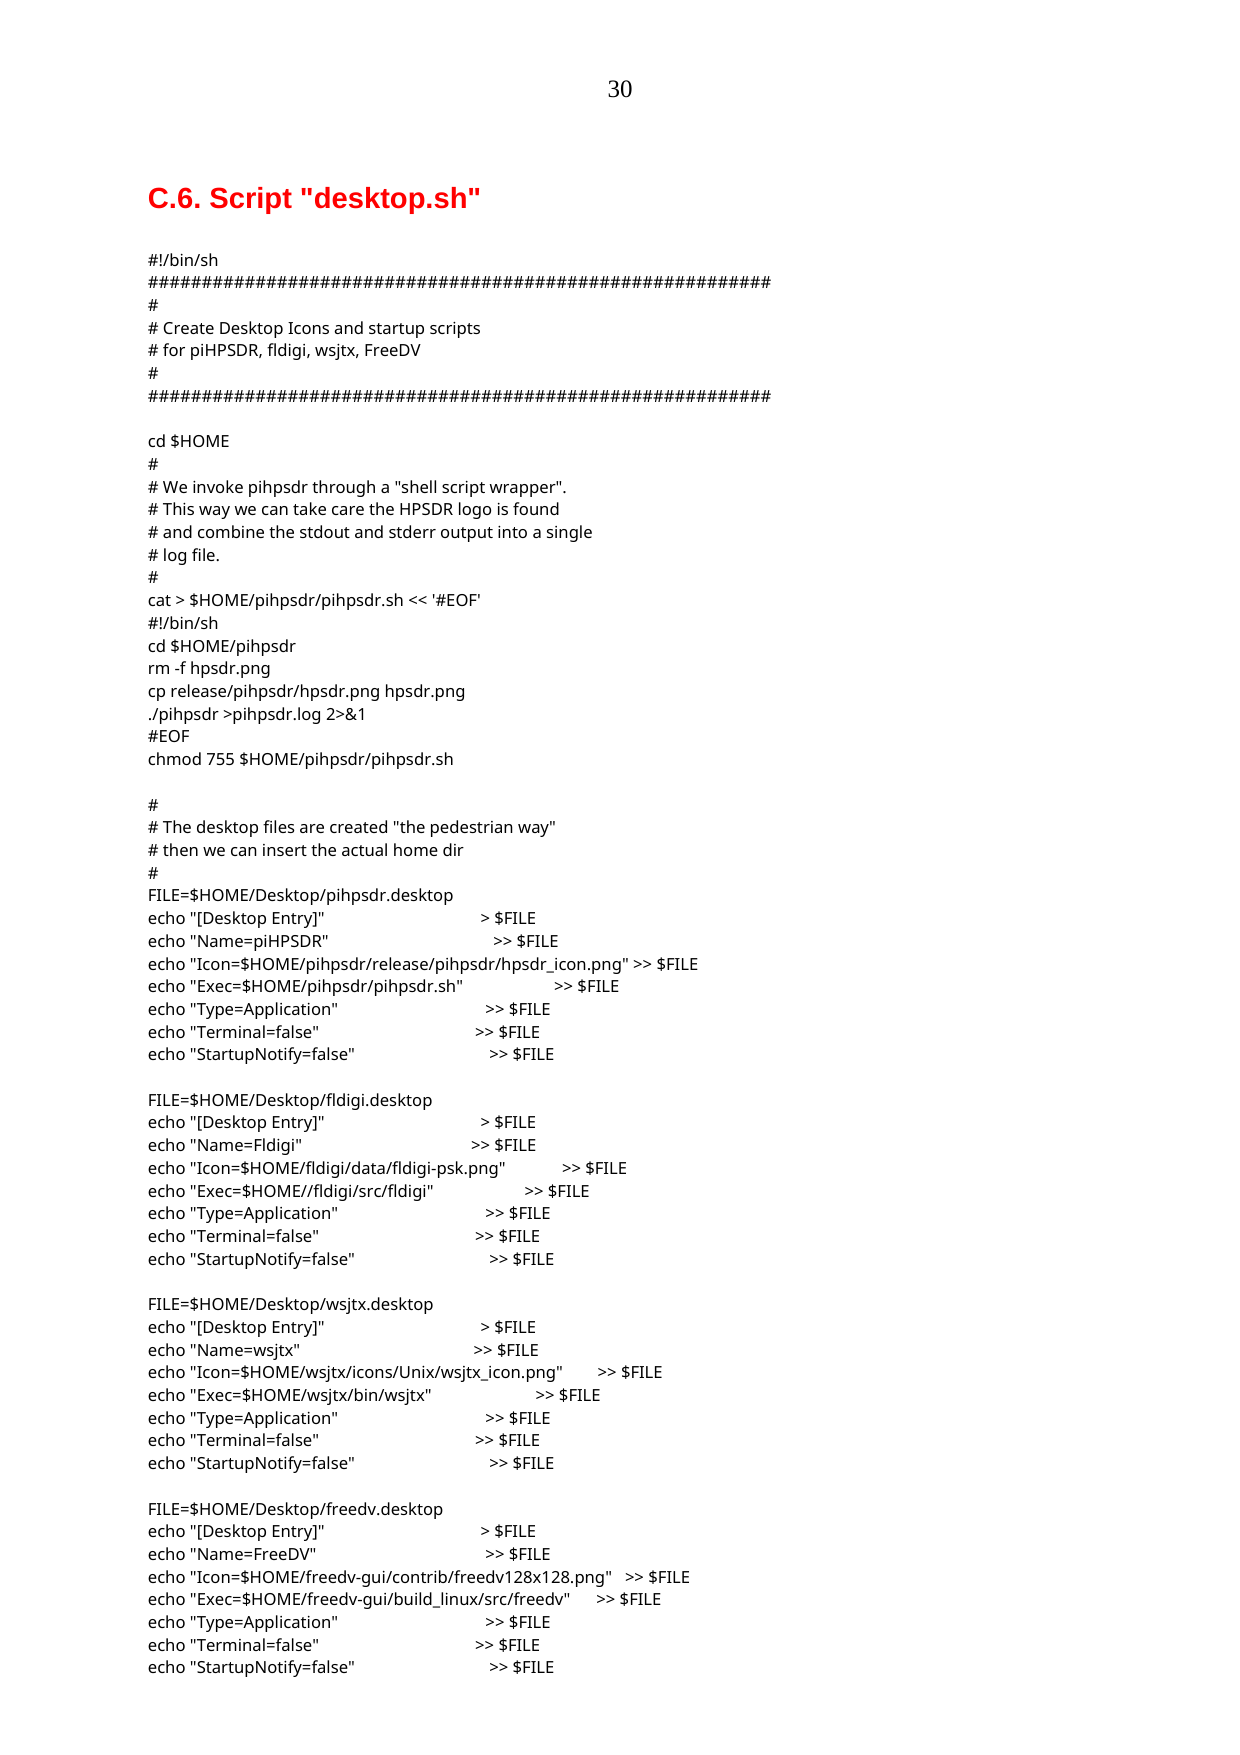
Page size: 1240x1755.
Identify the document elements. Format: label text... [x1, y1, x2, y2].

text # [148, 453, 1092, 475]
text echo "[Desktop Entry]" > $FILE [148, 1316, 1092, 1338]
text #EOF [148, 725, 1092, 748]
text echo "Terminal=false" >> $FILE [148, 1020, 1092, 1043]
text echo "Icon=$HOME/freedv-gui/contrib/freedv128x128.png" >> $FILE [148, 1565, 1092, 1588]
text # [148, 793, 1092, 816]
text FILE=$HOME/Desktop/freedv.desktop [148, 1497, 1092, 1520]
text echo "StartupNotify=false" >> $FILE [148, 1043, 1092, 1066]
text echo "Name=Fldigi" >> $FILE [148, 1134, 1092, 1157]
text # [148, 362, 1092, 384]
text echo "Type=Application" >> $FILE [148, 1611, 1092, 1633]
text #!/bin/sh [148, 612, 1092, 634]
text # for piHPSDR, fldigi, wsjtx, FreeDV [148, 339, 1092, 362]
text # [148, 861, 1092, 884]
text # The desktop files are created "the pedestrian way" [148, 816, 1092, 839]
text echo "Icon=$HOME/pihpsdr/release/pihpsdr/hpsdr_icon.png" >> $FILE [148, 952, 1092, 975]
text # then we can insert the actual home dir [148, 839, 1092, 861]
text # and combine the stdout and stderr output into a single [148, 521, 1092, 543]
text echo "Exec=$HOME/freedv-gui/build_linux/src/freedv" >> $FILE [148, 1588, 1092, 1611]
text echo "Terminal=false" >> $FILE [148, 1429, 1092, 1452]
text echo "StartupNotify=false" >> $FILE [148, 1247, 1092, 1270]
text echo "Name=piHPSDR" >> $FILE [148, 929, 1092, 952]
text C.6. Script "desktop.sh" [148, 181, 1092, 215]
text # This way we can take care the HPSDR logo is found [148, 498, 1092, 521]
text # log file. [148, 543, 1092, 566]
text echo "Exec=$HOME/pihpsdr/pihpsdr.sh" >> $FILE [148, 975, 1092, 998]
text echo "[Desktop Entry]" > $FILE [148, 1520, 1092, 1543]
text echo "Terminal=false" >> $FILE [148, 1633, 1092, 1656]
text echo "Icon=$HOME/fldigi/data/fldigi-psk.png" >> $FILE [148, 1157, 1092, 1179]
text rm -f hpsdr.png [148, 657, 1092, 680]
text echo "[Desktop Entry]" > $FILE [148, 1111, 1092, 1134]
text cd $HOME [148, 430, 1092, 453]
text echo "Exec=$HOME/wsjtx/bin/wsjtx" >> $FILE [148, 1384, 1092, 1406]
text # We invoke pihpsdr through a "shell script wrapper". [148, 475, 1092, 498]
text echo "Type=Application" >> $FILE [148, 1406, 1092, 1429]
text FILE=$HOME/Desktop/fldigi.desktop [148, 1088, 1092, 1111]
text echo "StartupNotify=false" >> $FILE [148, 1452, 1092, 1474]
text echo "Name=wsjtx" >> $FILE [148, 1338, 1092, 1361]
text FILE=$HOME/Desktop/pihpsdr.desktop [148, 884, 1092, 907]
text # [148, 294, 1092, 316]
text # Create Desktop Icons and startup scripts [148, 316, 1092, 339]
text cd $HOME/pihpsdr [148, 634, 1092, 657]
text ########################################################## [148, 384, 1092, 407]
text # [148, 566, 1092, 589]
text echo "Terminal=false" >> $FILE [148, 1225, 1092, 1247]
text echo "Type=Application" >> $FILE [148, 1202, 1092, 1225]
text echo "Exec=$HOME//fldigi/src/fldigi" >> $FILE [148, 1179, 1092, 1202]
text #!/bin/sh [148, 248, 1092, 271]
text ./pihpsdr >pihpsdr.log 2>&1 [148, 702, 1092, 725]
text echo "StartupNotify=false" >> $FILE [148, 1656, 1092, 1679]
text echo "[Desktop Entry]" > $FILE [148, 907, 1092, 929]
text cp release/pihpsdr/hpsdr.png hpsdr.png [148, 680, 1092, 702]
text chmod 755 $HOME/pihpsdr/pihpsdr.sh [148, 748, 1092, 771]
text FILE=$HOME/Desktop/wsjtx.desktop [148, 1293, 1092, 1316]
text echo "Type=Application" >> $FILE [148, 998, 1092, 1020]
text ########################################################## [148, 271, 1092, 294]
text echo "Name=FreeDV" >> $FILE [148, 1543, 1092, 1565]
text echo "Icon=$HOME/wsjtx/icons/Unix/wsjtx_icon.png" >> $FILE [148, 1361, 1092, 1384]
text cat > $HOME/pihpsdr/pihpsdr.sh << '#EOF' [148, 589, 1092, 612]
